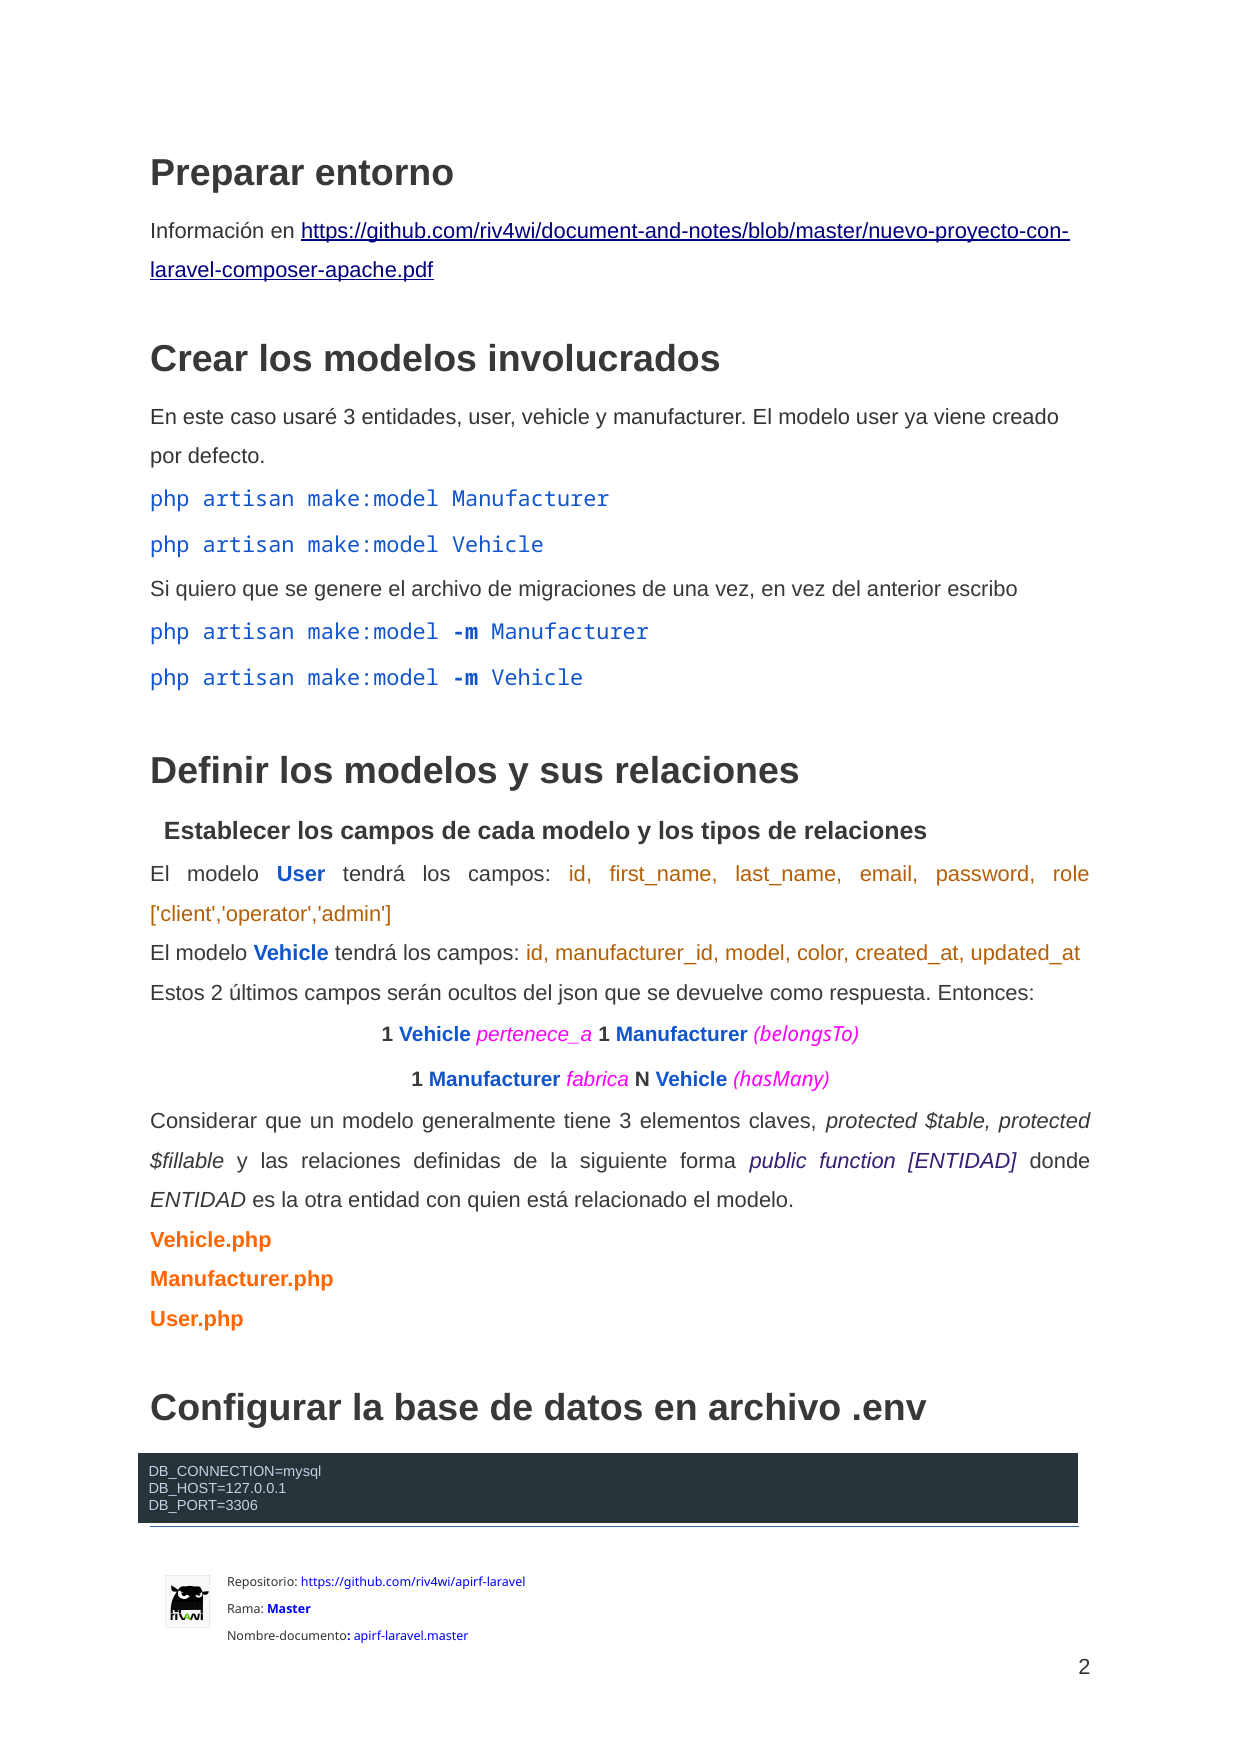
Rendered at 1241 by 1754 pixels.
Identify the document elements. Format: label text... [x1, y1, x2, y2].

text Estos 2 últimos campos serán ocultos del json que se devuelve como respuesta. Entonces: [150, 980, 1090, 1005]
text Manufacturer.php [150, 1266, 1090, 1292]
text php artisan make:model Vehicle [150, 529, 1090, 559]
text php artisan make:model -m Vehicle [150, 662, 1090, 692]
text Configurar la base de datos en archivo .env [150, 1385, 1090, 1428]
text En este caso usaré 3 entidades, user, vehicle y manufacturer. El modelo user ya viene creado por defecto. [150, 404, 1090, 468]
text php artisan make:model Manufacturer [150, 483, 1090, 512]
text Considerar que un modelo generalmente tiene 3 elementos claves, protected $table, protected $fillable y las relaciones definidas de la siguiente forma public function [ENTIDAD] donde ENTIDAD es la otra entidad con quien está relacionado el modelo. [150, 1108, 1090, 1213]
subtitle Establecer los campos de cada modelo y los tipos de relaciones [150, 816, 1090, 845]
subtitle Crear los modelos involucrados [150, 336, 1090, 379]
table_header DB_CONNECTION=mysql DB_HOST=127.0.0.1 DB_PORT=3306 [138, 1453, 1078, 1523]
text Vehicle.php [150, 1227, 1090, 1252]
text Si quiero que se genere el archivo de migraciones de una vez, en vez del anterior escribo [150, 576, 1090, 601]
text User.php [150, 1306, 1090, 1331]
text 1 Vehicle pertenece_a 1 Manufacturer (belongsTo) [150, 1019, 1090, 1048]
text php artisan make:model -m Manufacturer [150, 616, 1090, 645]
text 1 Manufacturer fabrica N Vehicle (hasMany) [150, 1064, 1090, 1092]
subtitle Definir los modelos y sus relaciones [150, 749, 1090, 792]
text El modelo Vehicle tendrá los campos: id, manufacturer_id, model, color, created_at, updated_at [150, 940, 1090, 966]
text Información en https://github.com/riv4wi/document-and-notes/blob/master/nuevo-proyecto-con-laravel-composer-apache.pdf [150, 218, 1090, 282]
picture [165, 1575, 210, 1628]
subtitle Preparar entorno [150, 150, 1090, 193]
text El modelo User tendrá los campos: id, first_name, last_name, email, password, role ['client','operator','admin'] [150, 861, 1090, 926]
